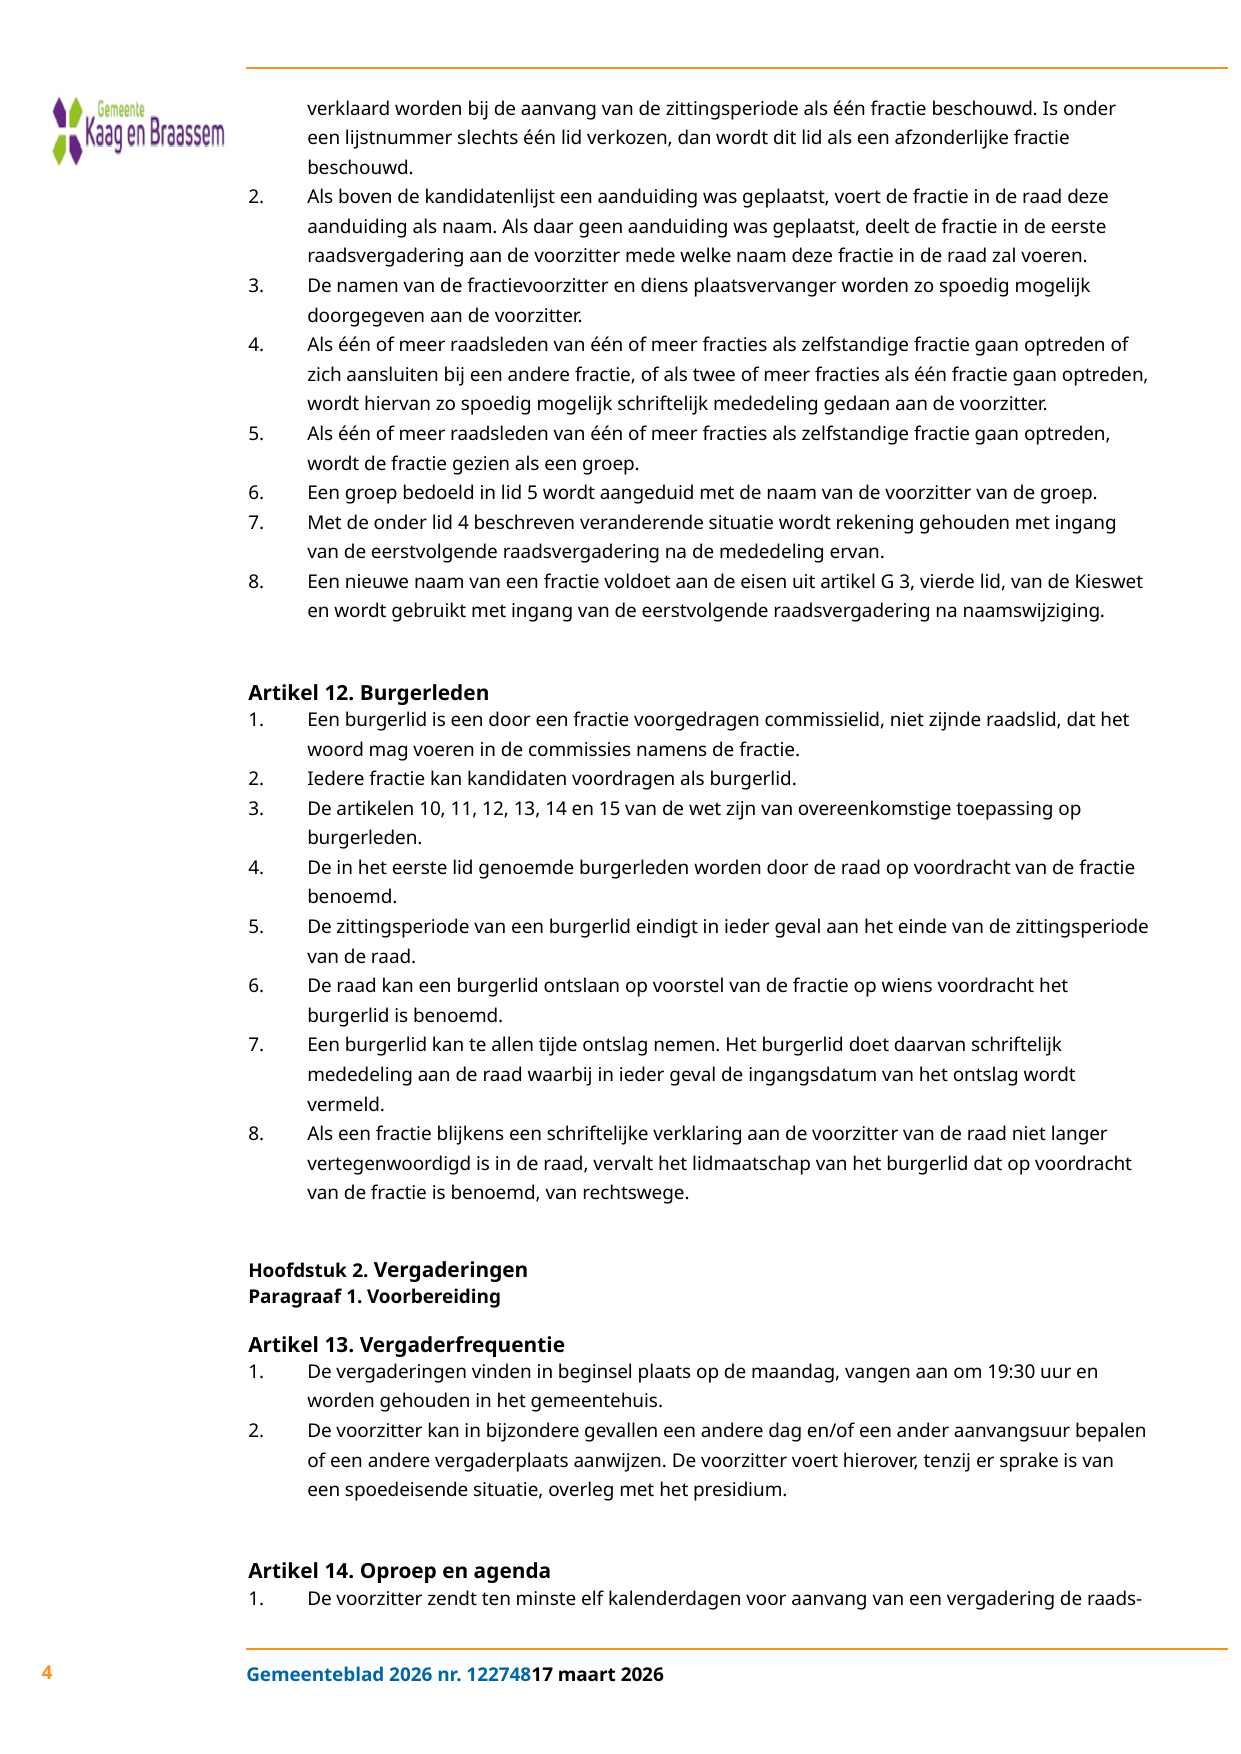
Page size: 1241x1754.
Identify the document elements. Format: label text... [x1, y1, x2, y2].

list Een burgerlid kan te allen tijde ontslag nemen. Het burgerlid doet daarvan schriftelijk mededeling aan de raad waarbij in ieder geval de ingangsdatum van het ontslag wordt vermeld. [248, 1032, 1152, 1116]
list De zittingsperiode van een burgerlid eindigt in ieder geval aan het einde van de zittingsperiode van de raad. [248, 913, 1152, 968]
list De raad kan een burgerlid ontslaan op voorstel van de fractie op wiens voordracht het burgerlid is benoemd. [248, 972, 1152, 1028]
list De voorzitter zendt ten minste elf kalenderdagen voor aanvang van een vergadering de raads- [248, 1585, 1152, 1611]
list De voorzitter kan in bijzondere gevallen een andere dag en/of een ander aanvangsuur bepalen of een andere vergaderplaats aanwijzen. De voorzitter voert hierover, tenzij er sprake is van een spoedeisende situatie, overleg met het presidium. [248, 1417, 1152, 1502]
text Artikel 13. Vergaderfrequentie [248, 1330, 1152, 1358]
text Paragraaf 1. Voorbereiding [248, 1283, 1152, 1309]
picture [41, 47, 231, 172]
text Artikel 14. Oproep en agenda [248, 1556, 1152, 1585]
list De in het eerste lid genoemde burgerleden worden door de raad op voordracht van de fractie benoemd. [248, 854, 1152, 909]
list Als een fractie blijkens een schriftelijke verklaring aan de voorzitter van de raad niet langer vertegenwoordigd is in de raad, vervalt het lidmaatschap van het burgerlid dat op voordracht van de fractie is benoemd, van rechtswege. [248, 1120, 1152, 1205]
text Hoofdstuk 2. Vergaderingen [248, 1255, 1152, 1283]
list De vergaderingen vinden in beginsel plaats op de maandag, vangen aan om 19:30 uur en worden gehouden in het gemeentehuis. [248, 1358, 1152, 1413]
list De namen van de fractievoorzitter en diens plaatsvervanger worden zo spoedig mogelijk doorgegeven aan de voorzitter. [248, 272, 1152, 328]
list Iedere fractie kan kandidaten voordragen als burgerlid. [248, 765, 1152, 791]
list Als boven de kandidatenlijst een aanduiding was geplaatst, voert de fractie in de raad deze aanduiding als naam. Als daar geen aanduiding was geplaatst, deelt de fractie in de eerste raadsvergadering aan de voorzitter mede welke naam deze fractie in de raad zal voeren. [248, 183, 1152, 268]
list Een burgerlid is een door een fractie voorgedragen commissielid, niet zijnde raadslid, dat het woord mag voeren in de commissies namens de fractie. [248, 706, 1152, 761]
text Artikel 12. Burgerleden [248, 678, 1152, 706]
list De artikelen 10, 11, 12, 13, 14 en 15 van de wet zijn van overeenkomstige toepassing op burgerleden. [248, 795, 1152, 850]
list Als één of meer raadsleden van één of meer fracties als zelfstandige fractie gaan optreden, wordt de fractie gezien als een groep. [248, 420, 1152, 476]
list Met de onder lid 4 beschreven veranderende situatie wordt rekening gehouden met ingang van de eerstvolgende raadsvergadering na de mededeling ervan. [248, 509, 1152, 564]
list Als één of meer raadsleden van één of meer fracties als zelfstandige fractie gaan optreden of zich aansluiten bij een andere fractie, of als twee of meer fracties als één fractie gaan optreden, wordt hiervan zo spoedig mogelijk schriftelijk mededeling gedaan aan de voorzitter. [248, 331, 1152, 416]
list Een groep bedoeld in lid 5 wordt aangeduid met de naam van de voorzitter van de groep. [248, 479, 1152, 505]
list Een nieuwe naam van een fractie voldoet aan de eisen uit artikel G 3, vierde lid, van de Kieswet en wordt gebruikt met ingang van de eerstvolgende raadsvergadering na naamswijziging. [248, 568, 1152, 623]
list verklaard worden bij de aanvang van de zittingsperiode als één fractie beschouwd. Is onder een lijstnummer slechts één lid verkozen, dan wordt dit lid als een afzonderlijke fractie beschouwd. [248, 95, 1152, 180]
